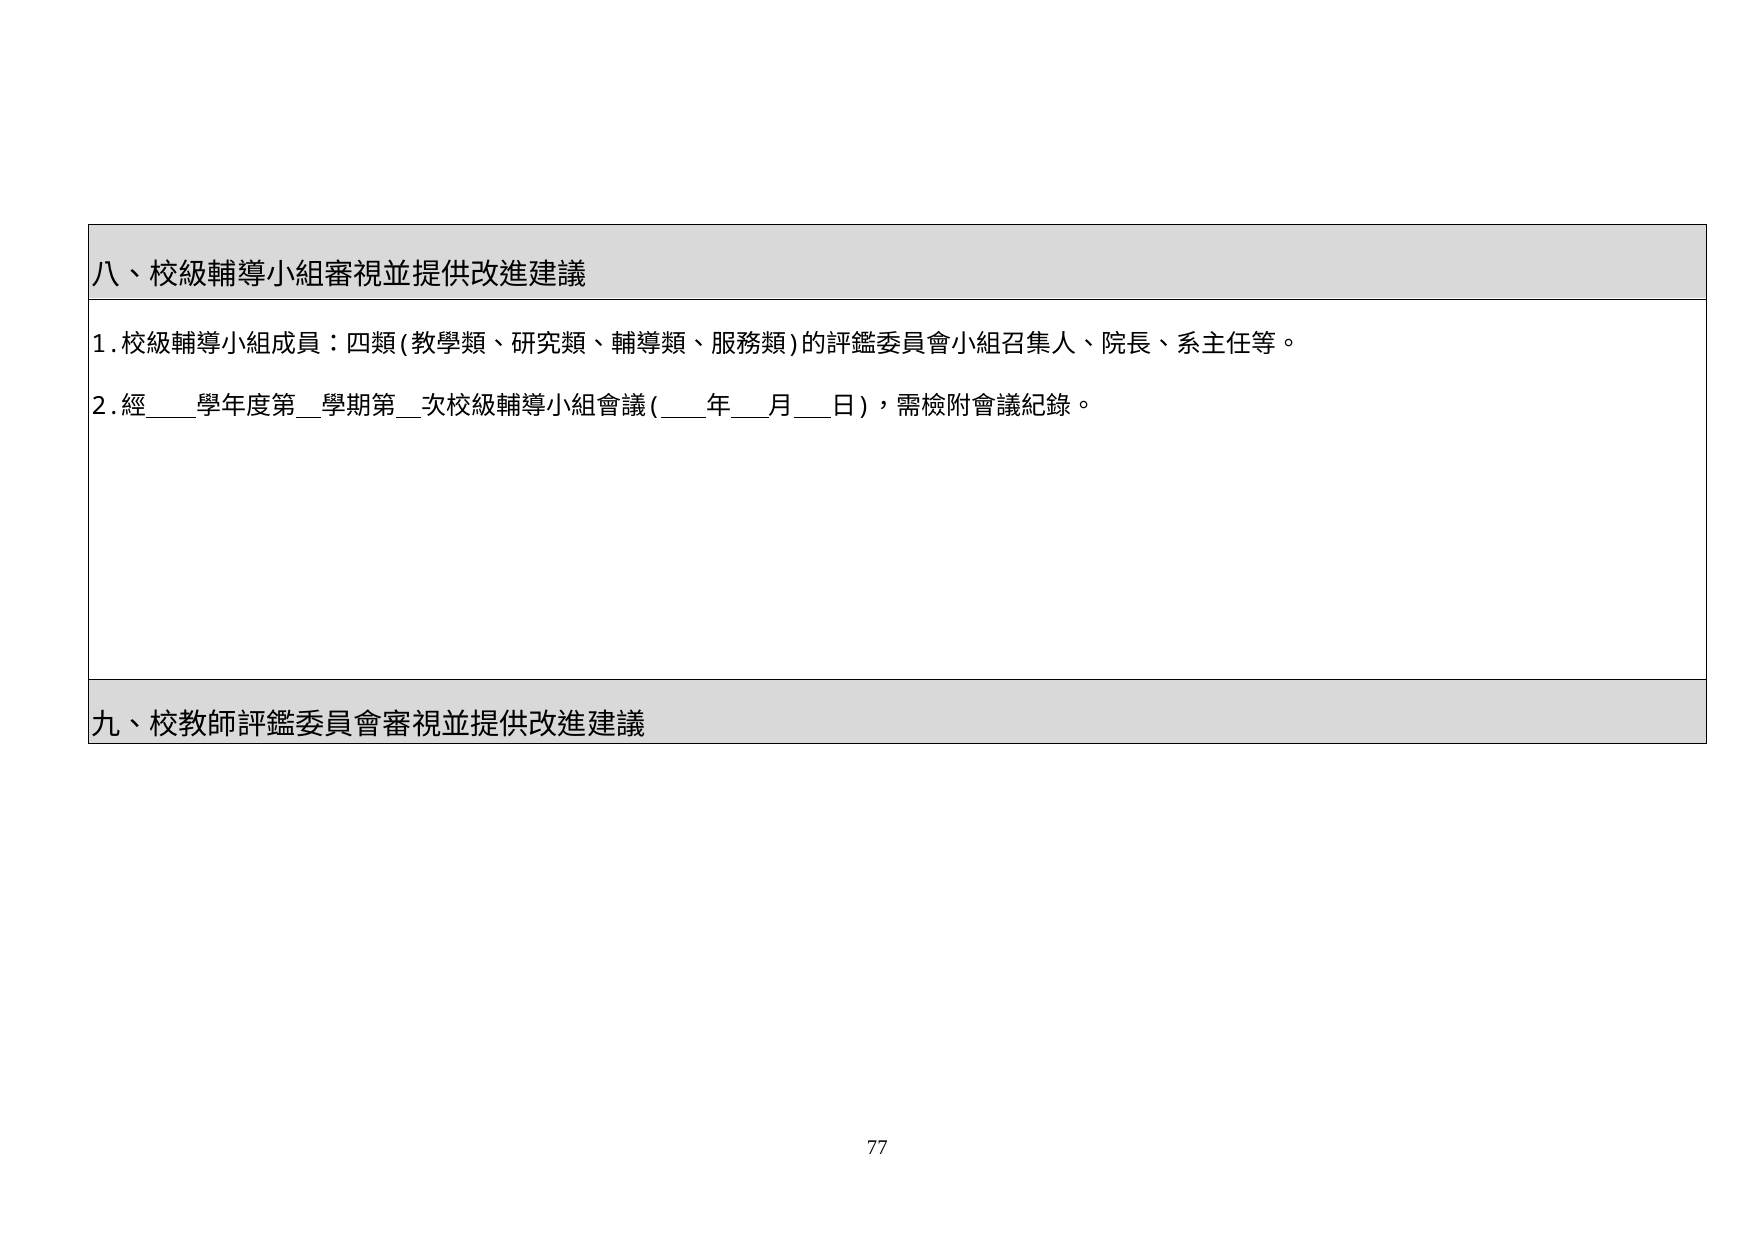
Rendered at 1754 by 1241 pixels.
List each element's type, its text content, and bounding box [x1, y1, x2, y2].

table_cell 九、校教師評鑑委員會審視並提供改進建議 [89, 680, 1706, 743]
table_header 八、校級輔導小組審視並提供改進建議 [89, 225, 1706, 298]
table_cell 1.校級輔導小組成員：四類(教學類、研究類、輔導類、服務類)的評鑑委員會小組召集人、院長、系主任等。 2.經 學年度第 學期第 次校級輔導小組會議( 年 月 日)，需檢附會議紀錄。 [89, 300, 1706, 679]
